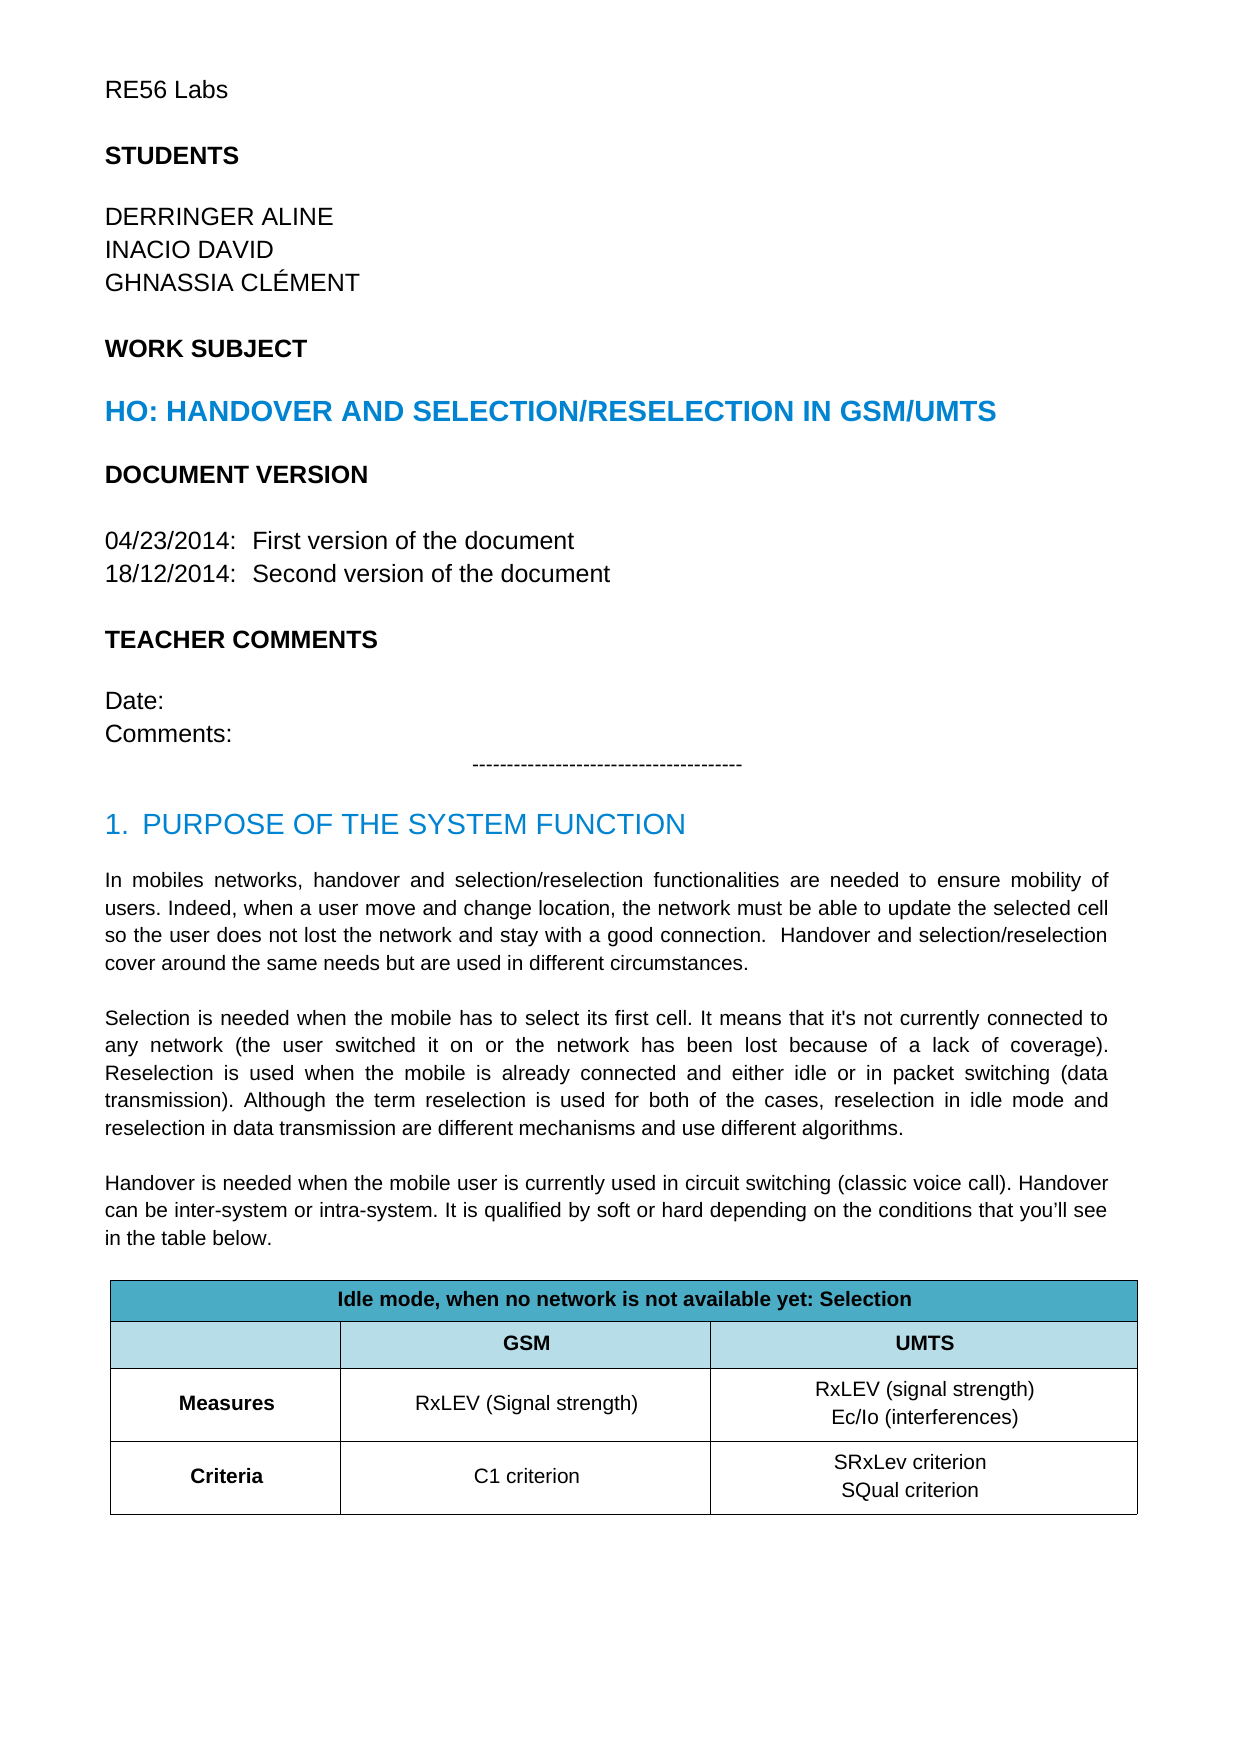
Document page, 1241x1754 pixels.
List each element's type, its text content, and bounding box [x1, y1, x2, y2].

table_cell Criteria [111, 1442, 340, 1514]
subtitle PURPOSE OF THE SYSTEM FUNCTION [104, 807, 1110, 840]
text HO: HANDOVER AND SELECTION/RESELECTION IN GSM/UMTS [104, 394, 1110, 428]
text WORK SUBJECT [104, 334, 1110, 362]
table_cell RxLEV (signal strength) Ec/Io (interferences) [711, 1369, 1137, 1441]
text TEACHER COMMENTS [104, 625, 1110, 654]
text --------------------------------------- [104, 752, 1110, 776]
text 18/12/2014: Second version of the document [104, 559, 1110, 588]
table_cell GSM [341, 1322, 710, 1368]
table_cell [111, 1322, 340, 1368]
table_cell C1 criterion [341, 1442, 710, 1514]
subtitle RE56 Labs [104, 75, 1110, 104]
table_cell SRxLev criterion SQual criterion [711, 1442, 1137, 1514]
text 04/23/2014: First version of the document [104, 526, 1110, 555]
text INACIO DAVID [104, 234, 1110, 263]
table_cell UMTS [711, 1322, 1137, 1368]
table_cell Measures [111, 1369, 340, 1441]
text Comments: [104, 719, 1110, 748]
text Handover is needed when the mobile user is currently used in circuit switching (classic voice call). Handover can be inter-system or intra-system. It is qualified by soft or hard depending on the conditions that you’ll see in the table below. [104, 1170, 1110, 1249]
table_cell RxLEV (Signal strength) [341, 1369, 710, 1441]
table_header Idle mode, when no network is not available yet: Selection [111, 1281, 1137, 1321]
text GHNASSIA CLÉMENT [104, 268, 1110, 296]
text DOCUMENT VERSION [104, 460, 1110, 489]
text Selection is needed when the mobile has to select its first cell. It means that it's not currently connected to any network (the user switched it on or the network has been lost because of a lack of coverage). Reselection is used when the mobile is already connected and either idle or in packet switching (data transmission). Although the term reselection is used for both of the cases, reselection in idle mode and reselection in data transmission are different mechanisms and use different algorithms. [104, 1005, 1110, 1139]
text In mobiles networks, handover and selection/reselection functionalities are needed to ensure mobility of users. Indeed, when a user move and change location, the network must be able to update the selected cell so the user does not lost the network and stay with a good connection. Handover and selection/reselection cover around the same needs but are used in different circumstances. [104, 868, 1110, 974]
text DERRINGER ALINE [104, 202, 1110, 230]
text Date: [104, 686, 1110, 714]
text STUDENTS [104, 141, 1110, 170]
